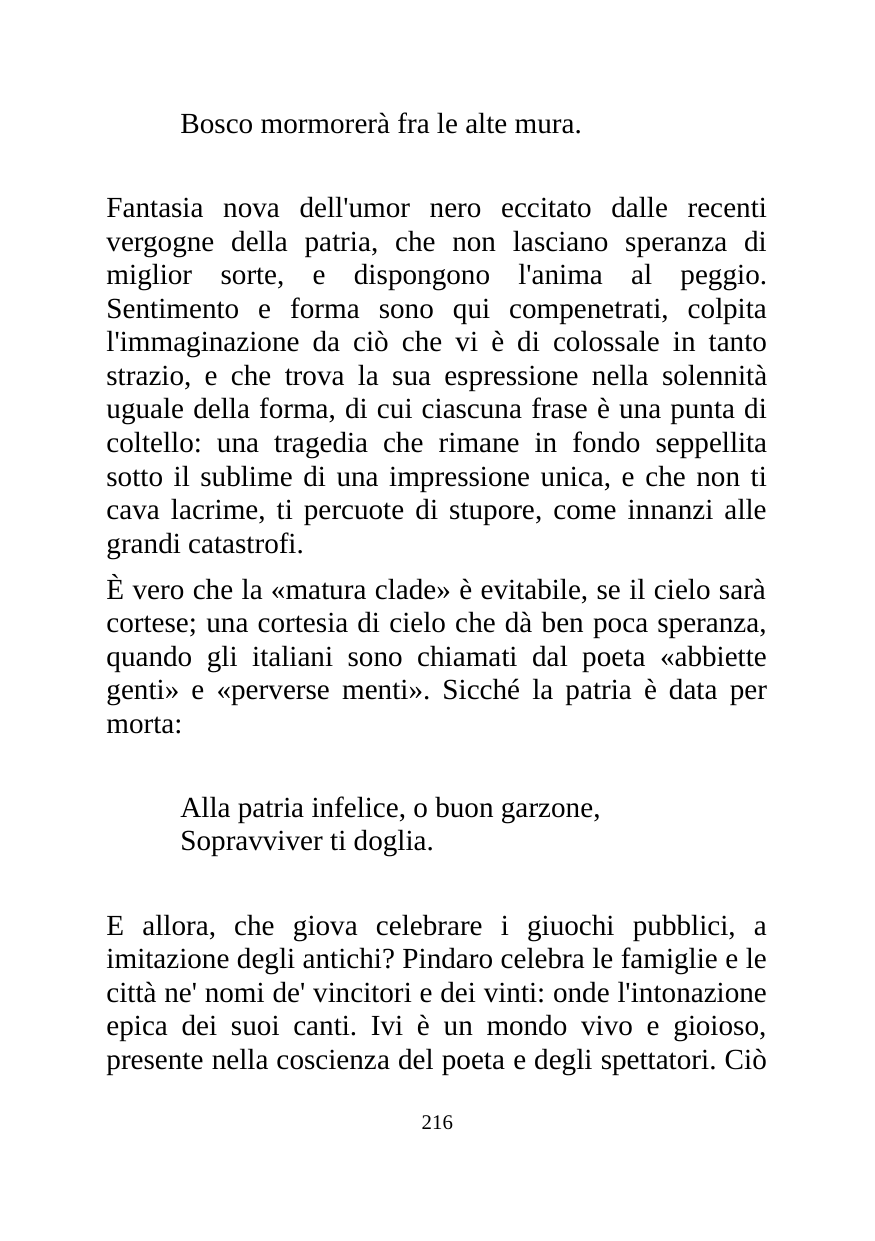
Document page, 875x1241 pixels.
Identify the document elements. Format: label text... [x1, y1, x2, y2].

text Fantasia nova dell'umor nero eccitato dalle recenti vergogne della patria, che non lasciano speranza di miglior sorte, e dispongono l'anima al peggio. Sentimento e forma sono qui compenetrati, colpita l'immaginazione da ciò che vi è di colossale in tanto strazio, e che trova la sua espressione nella solennità uguale della forma, di cui ciascuna frase è una punta di coltello: una tragedia che rimane in fondo seppellita sotto il sublime di una impressione unica, e che non ti cava lacrime, ti percuote di stupore, come innanzi alle grandi catastrofi. [106, 190, 768, 559]
text È vero che la «matura clade» è evitabile, se il cielo sarà cortese; una cortesia di cielo che dà ben poca speranza, quando gli italiani sono chiamati dal poeta «abbiette genti» e «perverse menti». Sicché la patria è data per morta: [106, 572, 768, 739]
text Alla patria infelice, o buon garzone, Sopravviver ti doglia. [180, 790, 768, 857]
text Bosco mormorerà fra le alte mura. [180, 106, 768, 140]
text E allora, che giova celebrare i giuochi pubblici, a imitazione degli antichi? Pindaro celebra le famiglie e le città ne' nomi de' vincitori e dei vinti: onde l'intonazione epica dei suoi canti. Ivi è un mondo vivo e gioioso, presente nella coscienza del poeta e degli spettatori. Ciò [106, 908, 768, 1075]
